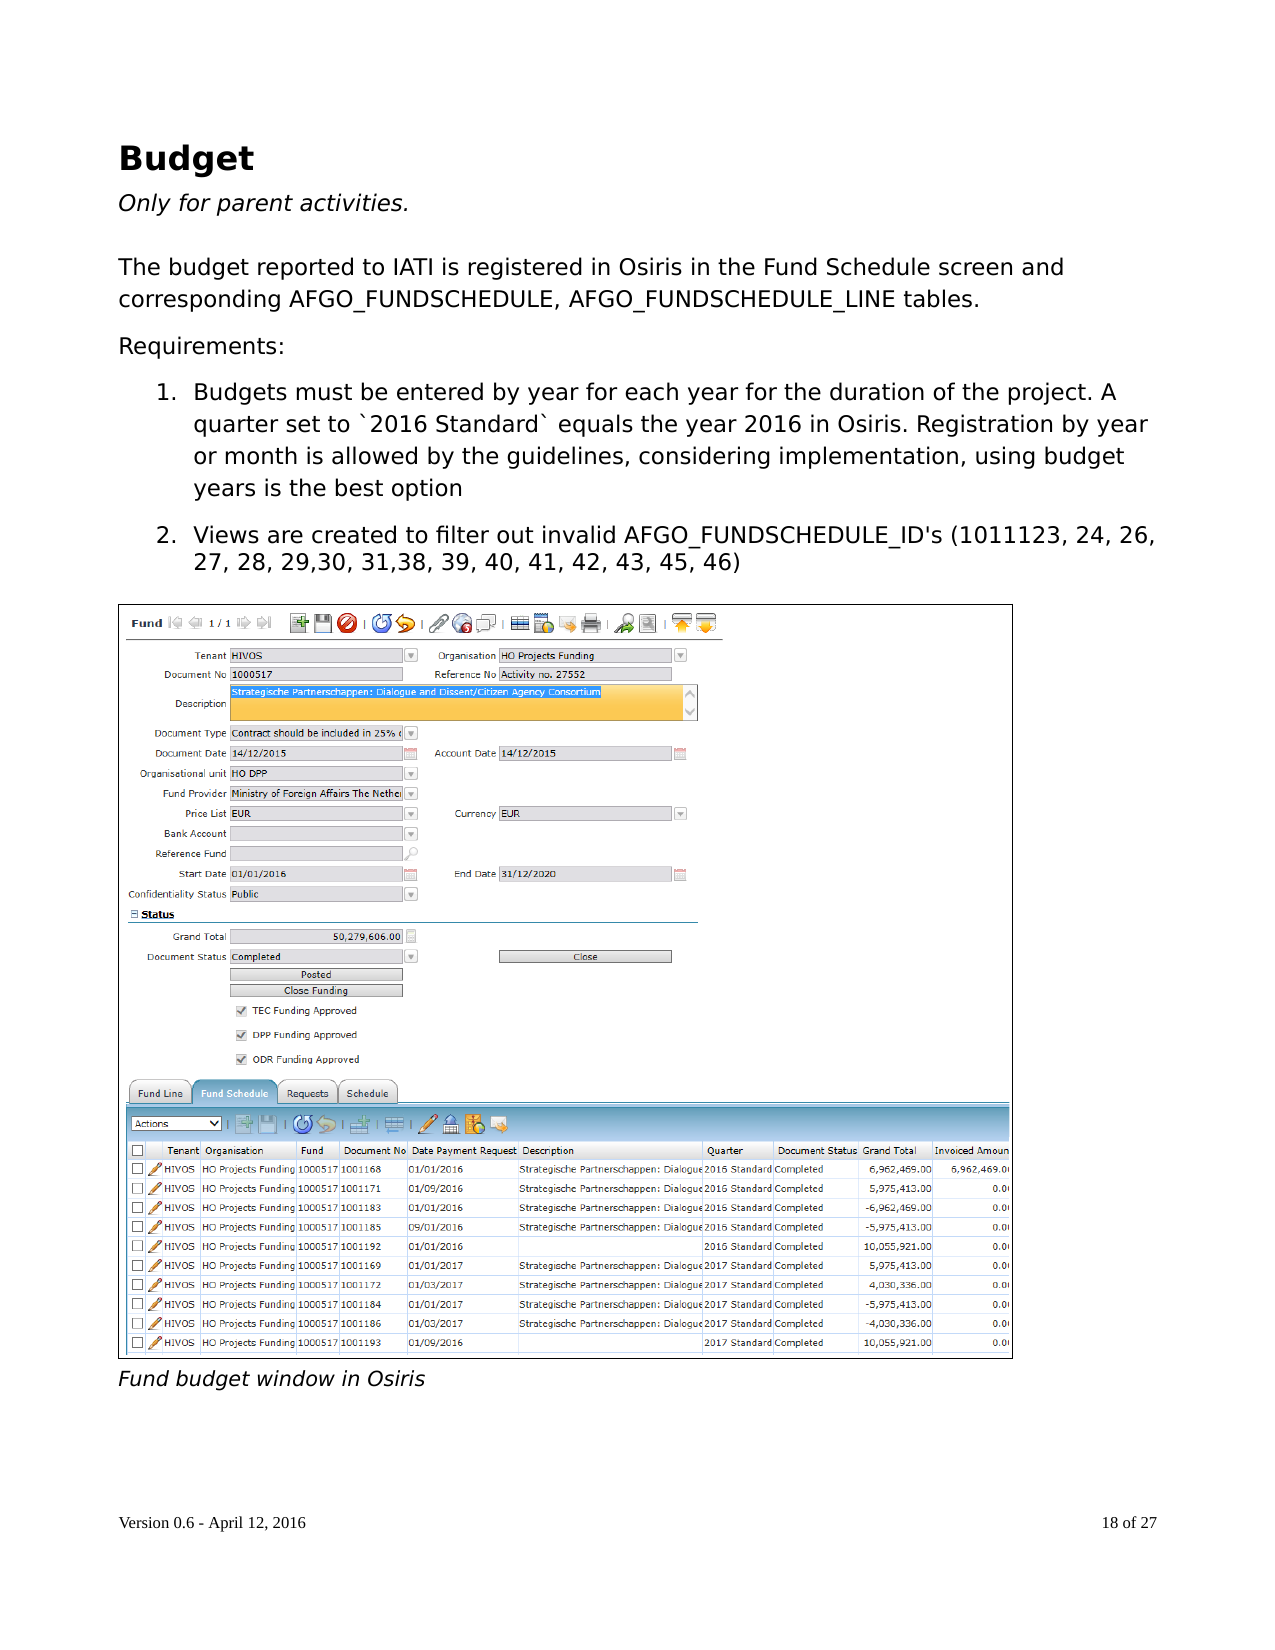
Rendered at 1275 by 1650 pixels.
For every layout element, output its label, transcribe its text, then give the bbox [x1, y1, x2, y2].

text Fund budget window in Osiris [118, 1367, 1157, 1391]
picture [121, 606, 1010, 1355]
text Requirements: [118, 333, 1157, 360]
text Only for parent activities. The budget reported to IATI is registered in Osiris in the Fund Schedule screen and corresponding AFGO_FUNDSCHEDULE, AFGO_FUNDSCHEDULE_LINE tables. [118, 191, 1157, 313]
subtitle Budget [118, 139, 1157, 178]
list Budgets must be entered by year for each year for the duration of the project. A quarter set to `2016 Standard` equals the year 2016 in Osiris. Registration by year or month is allowed by the guidelines, considering implementation, using budget years is the best option [156, 379, 1157, 502]
list Views are created to filter out invalid AFGO_FUNDSCHEDULE_ID's (1011123, 24, 26, 27, 28, 29,30, 31,38, 39, 40, 41, 42, 43, 45, 46) [156, 522, 1157, 575]
